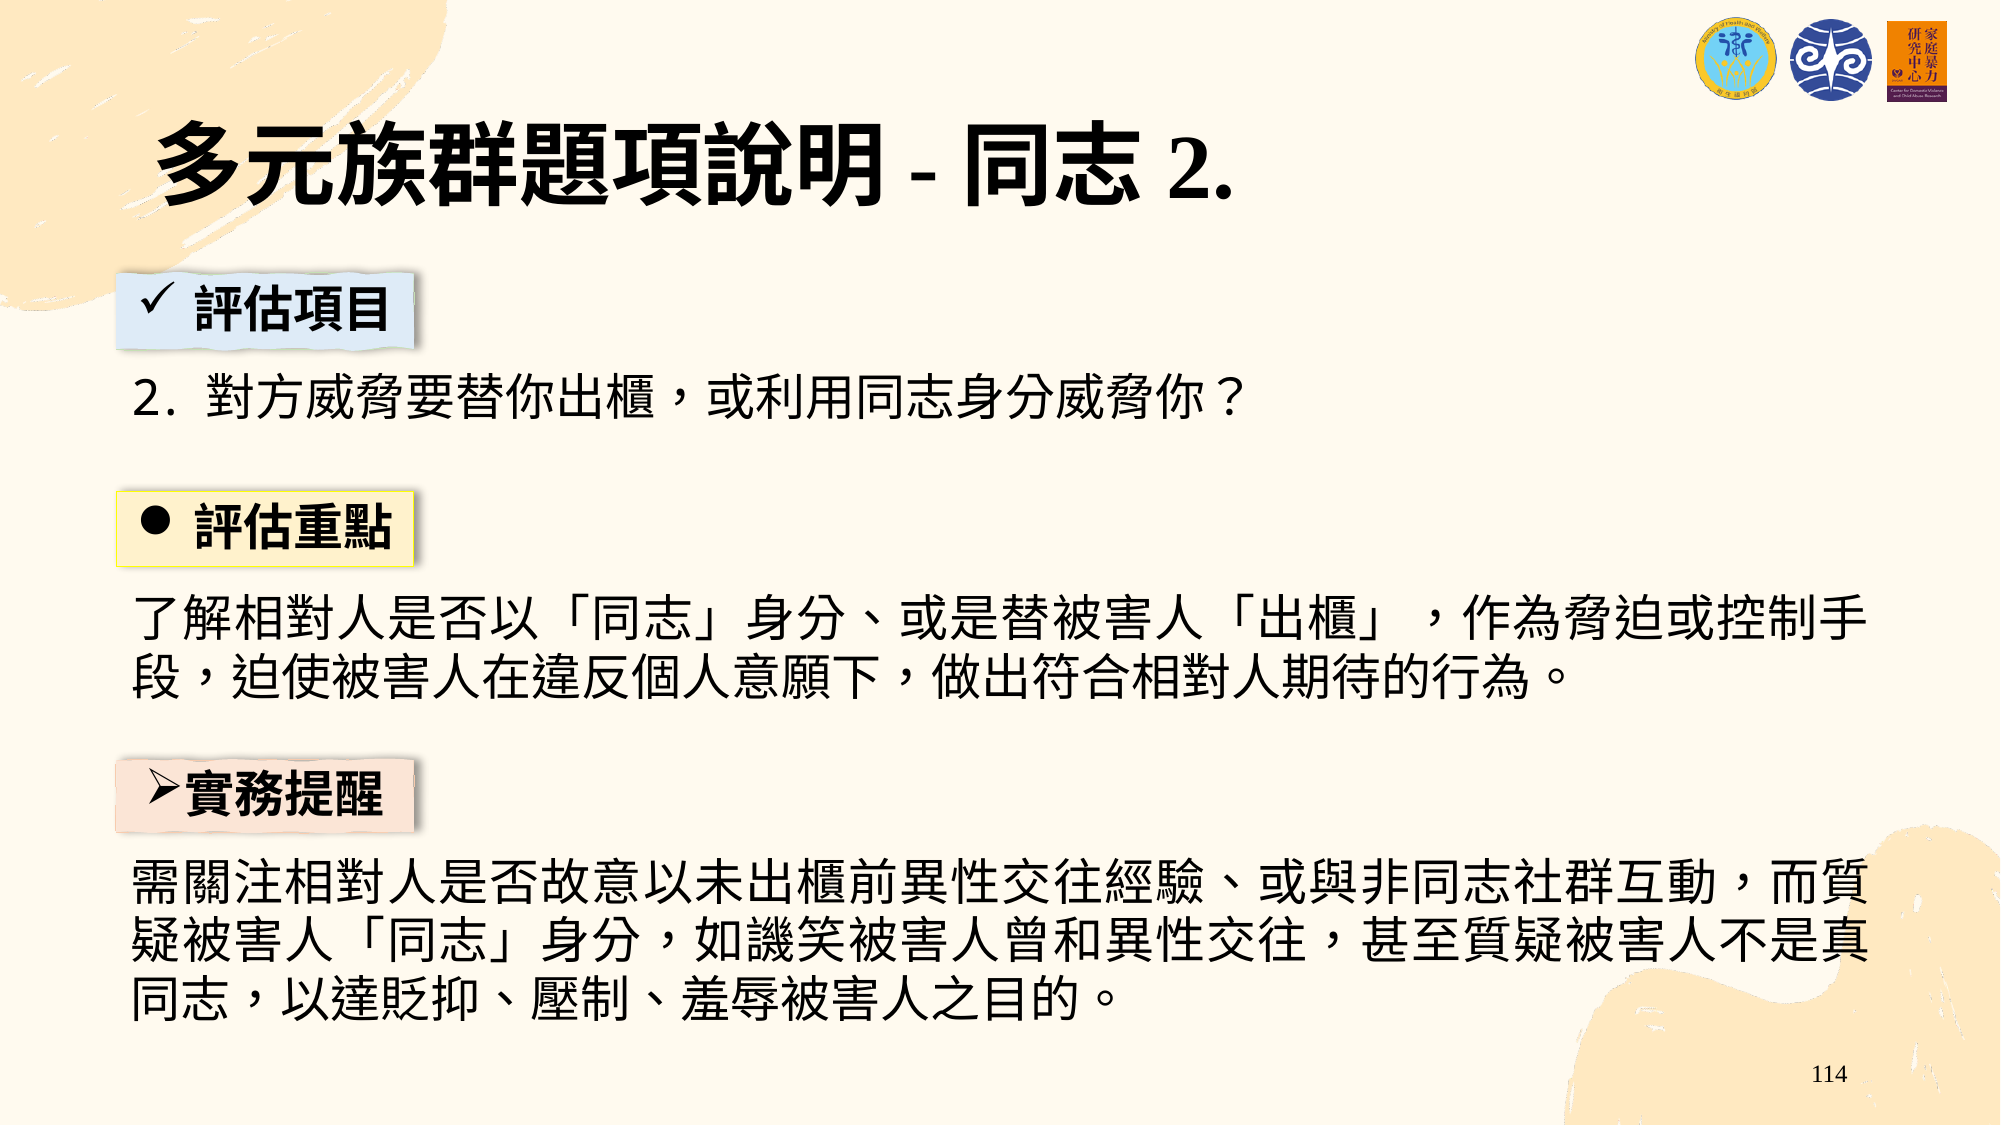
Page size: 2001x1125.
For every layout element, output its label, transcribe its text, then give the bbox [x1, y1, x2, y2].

text_box 需關注相對人是否故意以未出櫃前異性交往經驗、或與非同志社群互動，而質疑被害人「同志」身分，如譏笑被害人曾和異性交往，甚至質疑被害人不是真同志，以達貶抑、壓制、羞辱被害人之目的。 [116, 844, 1886, 1054]
picture [1695, 17, 1947, 102]
picture [0, 0, 485, 355]
list 評估重點 [116, 505, 414, 567]
picture [1489, 799, 2001, 1125]
text_box 評估項目 [115, 272, 415, 351]
text_box 對方威脅要替你出櫃，或利用同志身分威脅你？ [116, 365, 1886, 505]
text_box 實務提醒 [115, 758, 414, 834]
text_box 了解相對人是否以「同志」身分、或是替被害人「出櫃」，作為脅迫或控制手段，迫使被害人在違反個人意願下，做出符合相對人期待的行為。 [117, 581, 1884, 652]
title 多元族群題項說明-同志2. [137, 59, 1863, 278]
